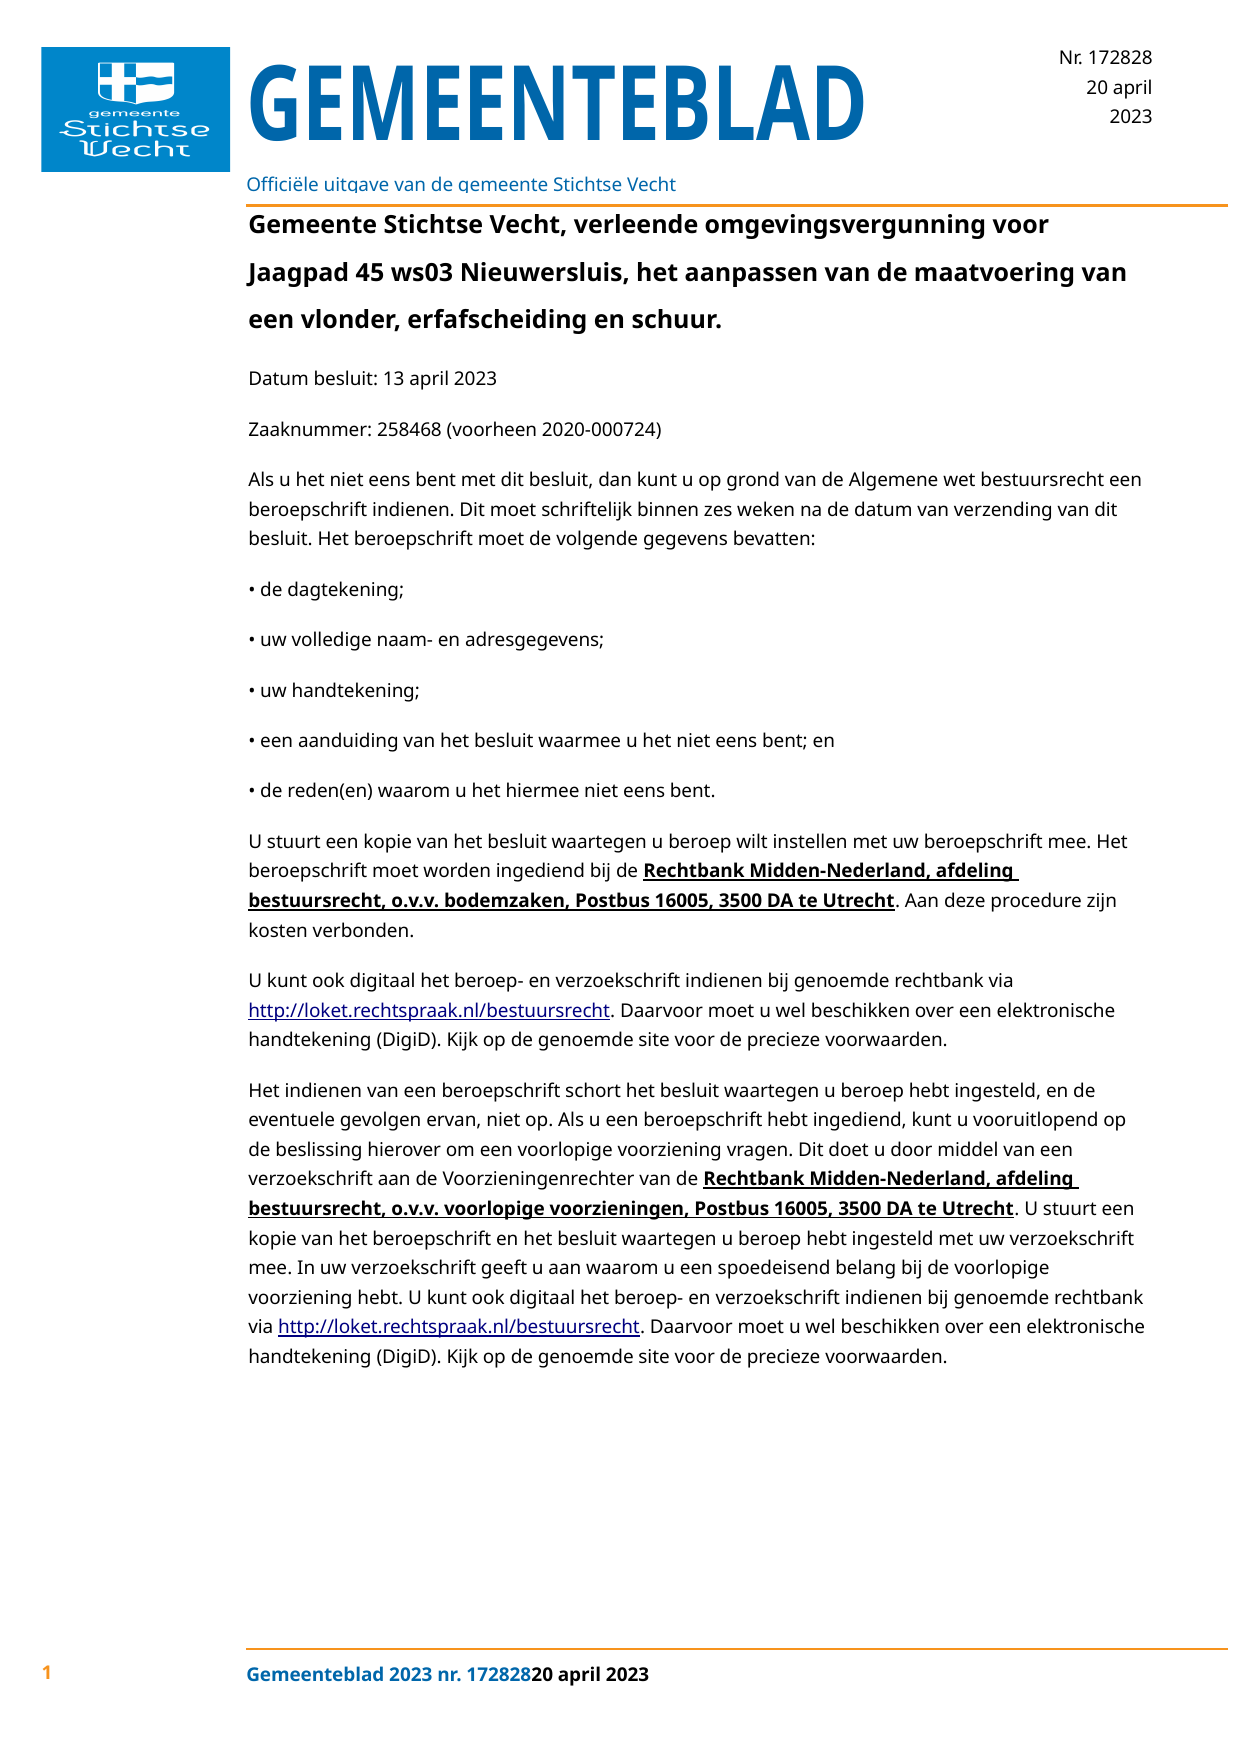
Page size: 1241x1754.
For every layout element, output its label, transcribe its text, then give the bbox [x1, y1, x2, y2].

text • een aanduiding van het besluit waarmee u het niet eens bent; en [248, 727, 1152, 753]
text Zaaknummer: 258468 (voorheen 2020-000724) [248, 416, 1152, 442]
text • uw handtekening; [248, 677, 1152, 702]
text Gemeente Stichtse Vecht, verleende omgevingsvergunning voor Jaagpad 45 ws03 Nieuwersluis, het aanpassen van de maatvoering van een vlonder, erfafscheiding en schuur. [248, 207, 1152, 336]
text Het indienen van een beroepschrift schort het besluit waartegen u beroep hebt ingesteld, en de eventuele gevolgen ervan, niet op. Als u een beroepschrift hebt ingediend, kunt u vooruitlopend op de beslissing hierover om een voorlopige voorziening vragen. Dit doet u door middel van een verzoekschrift aan de Voorzieningenrechter van de Rechtbank Midden-Nederland, afdeling bestuursrecht, o.v.v. voorlopige voorzieningen, Postbus 16005, 3500 DA te Utrecht. U stuurt een kopie van het beroepschrift en het besluit waartegen u beroep hebt ingesteld met uw verzoekschrift mee. In uw verzoekschrift geeft u aan waarom u een spoedeisend belang bij de voorlopige voorziening hebt. U kunt ook digitaal het beroep- en verzoekschrift indienen bij genoemde rechtbank via http://loket.rechtspraak.nl/bestuursrecht. Daarvoor moet u wel beschikken over een elektronische handtekening (DigiD). Kijk op de genoemde site voor de precieze voorwaarden. [248, 1077, 1152, 1369]
text U kunt ook digitaal het beroep- en verzoekschrift indienen bij genoemde rechtbank via http://loket.rechtspraak.nl/bestuursrecht. Daarvoor moet u wel beschikken over een elektronische handtekening (DigiD). Kijk op de genoemde site voor de precieze voorwaarden. [248, 967, 1152, 1052]
text • de dagtekening; [248, 576, 1152, 602]
text • de reden(en) waarom u het hiermee niet eens bent. [248, 778, 1152, 803]
text • uw volledige naam- en adresgegevens; [248, 626, 1152, 652]
picture [137, 63, 174, 103]
text U stuurt een kopie van het besluit waartegen u beroep wilt instellen met uw beroepschrift mee. Het beroepschrift moet worden ingediend bij de Rechtbank Midden-Nederland, afdeling bestuursrecht, o.v.v. bodemzaken, Postbus 16005, 3500 DA te Utrecht. Aan deze procedure zijn kosten verbonden. [248, 828, 1152, 942]
picture [99, 63, 135, 101]
text Als u het niet eens bent met dit besluit, dan kunt u op grond van de Algemene wet bestuursrecht een beroepschrift indienen. Dit moet schriftelijk binnen zes weken na de datum van verzending van dit besluit. Het beroepschrift moet de volgende gegevens bevatten: [248, 466, 1152, 551]
text Datum besluit: 13 april 2023 [248, 366, 1152, 391]
